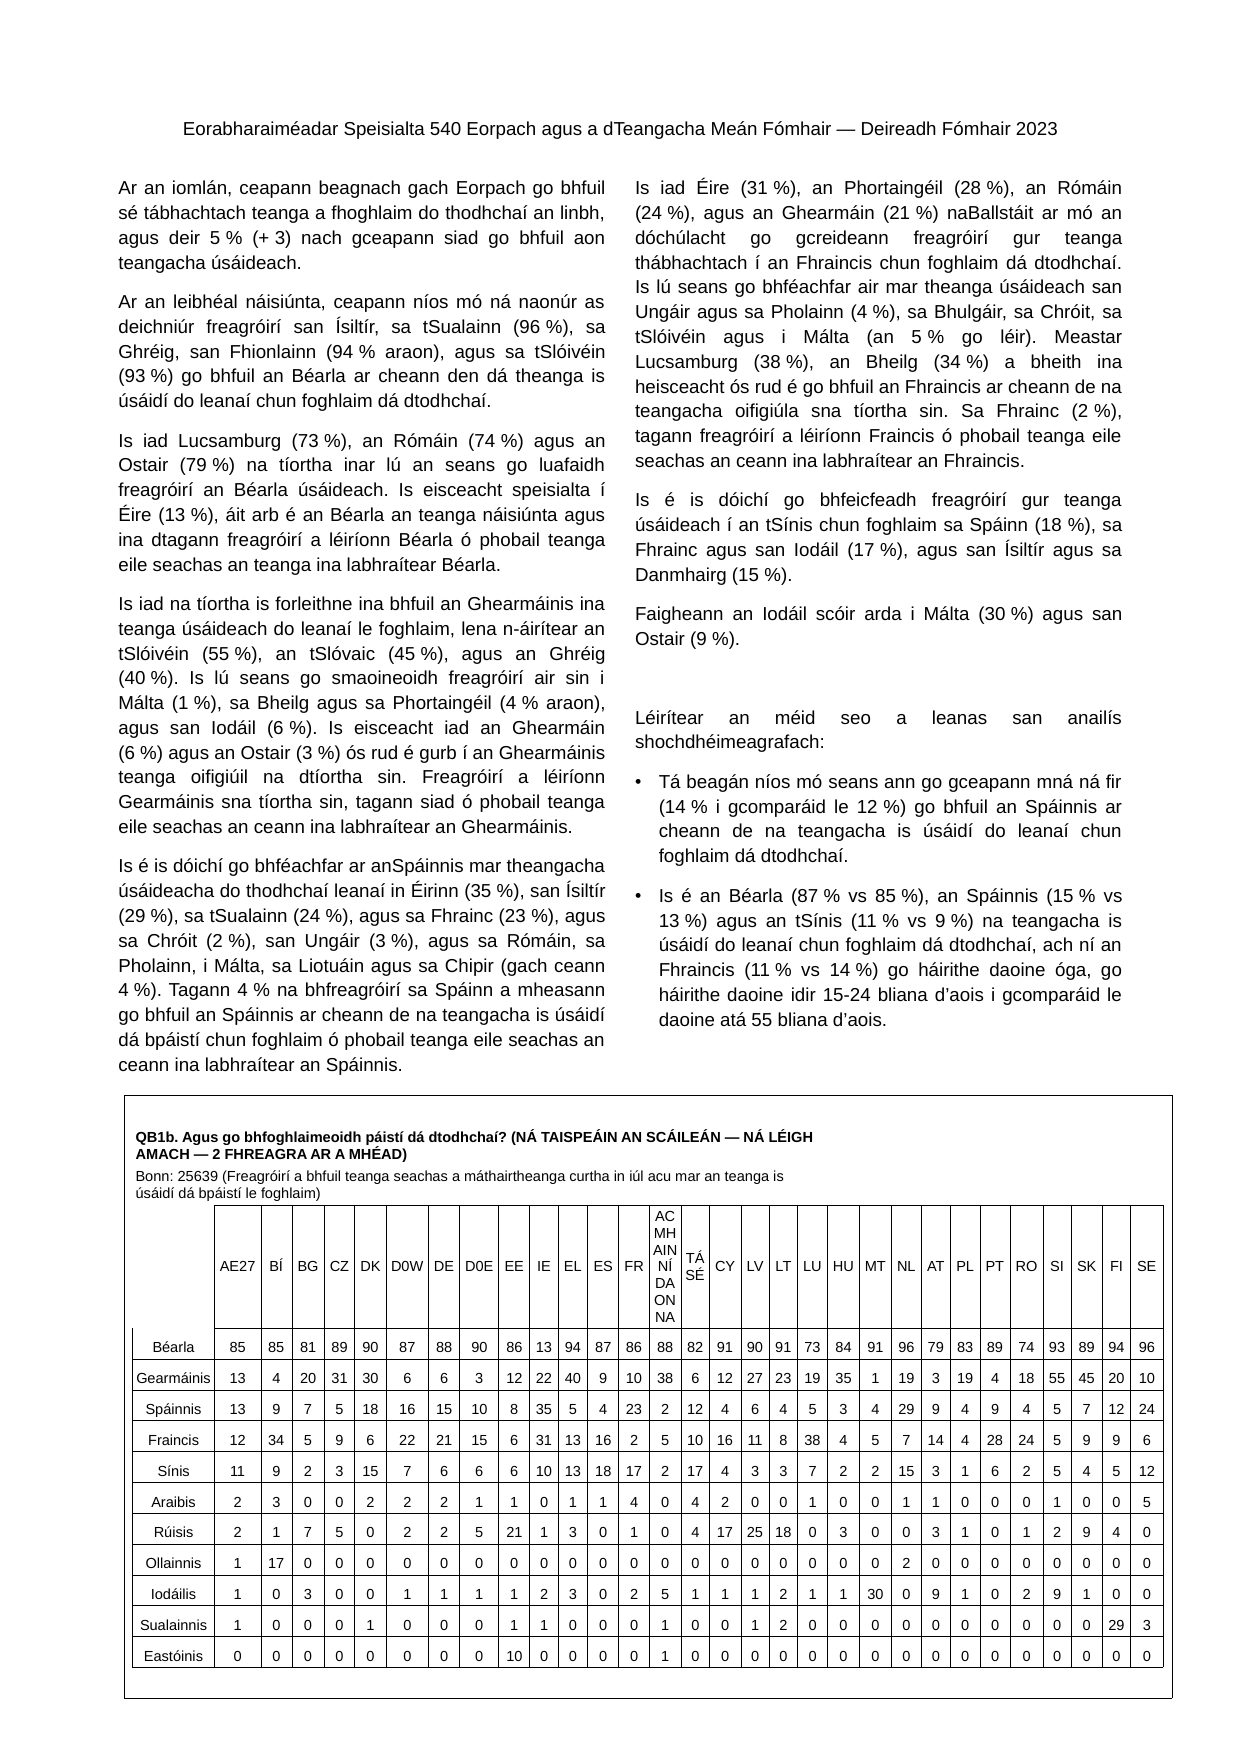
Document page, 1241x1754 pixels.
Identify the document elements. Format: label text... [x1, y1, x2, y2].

table_cell 0 [892, 1606, 921, 1636]
table_cell 10 [619, 1360, 649, 1389]
table_cell 0 [951, 1606, 980, 1636]
table_cell 0 [325, 1545, 354, 1574]
table_cell 0 [770, 1545, 797, 1574]
table_cell 6 [1131, 1421, 1163, 1451]
table_cell 0 [860, 1606, 891, 1636]
table_cell 88 [650, 1329, 681, 1359]
table_cell LU [798, 1206, 827, 1328]
table_cell 5 [559, 1391, 587, 1420]
table_cell 0 [293, 1637, 324, 1667]
table_cell 27 [742, 1360, 769, 1389]
table_cell 2 [387, 1514, 428, 1544]
table_cell 21 [499, 1514, 529, 1544]
table_cell 9 [981, 1391, 1010, 1420]
table_cell 11 [215, 1452, 261, 1482]
table_cell 1 [650, 1606, 681, 1636]
table_cell 25 [742, 1514, 769, 1544]
table_cell CZ [325, 1206, 354, 1328]
table_cell 1 [742, 1576, 769, 1605]
table_cell 5 [1103, 1452, 1130, 1482]
table_cell 3 [325, 1452, 354, 1482]
table_cell 1 [355, 1606, 386, 1636]
table_cell 87 [588, 1329, 618, 1359]
table_cell SI [1044, 1206, 1071, 1328]
table_cell FR [619, 1206, 649, 1328]
table_cell 18 [1011, 1360, 1043, 1389]
table_cell 4 [262, 1360, 292, 1389]
table_cell 10 [460, 1391, 498, 1420]
table_cell 6 [387, 1360, 428, 1389]
table_cell 15 [460, 1421, 498, 1451]
table_cell 0 [559, 1545, 587, 1574]
table_cell 0 [682, 1606, 709, 1636]
table_cell EE [499, 1206, 529, 1328]
table_cell [1010, 1165, 1043, 1204]
table_cell 0 [559, 1606, 587, 1636]
table_cell 7 [293, 1391, 324, 1420]
table_cell 5 [325, 1514, 354, 1544]
table_cell 2 [355, 1483, 386, 1513]
table_cell 1 [650, 1637, 681, 1667]
table_cell 13 [215, 1391, 261, 1420]
table_cell 0 [892, 1637, 921, 1667]
table_cell 9 [1072, 1514, 1102, 1544]
table_cell 0 [387, 1545, 428, 1574]
table_cell 12 [710, 1360, 741, 1389]
table_cell 3 [559, 1514, 587, 1544]
table_cell 4 [619, 1483, 649, 1513]
table_cell 1 [499, 1576, 529, 1605]
table_cell 0 [588, 1576, 618, 1605]
table_cell 9 [325, 1421, 354, 1451]
table_header [950, 1126, 980, 1165]
table_cell DK [355, 1206, 386, 1328]
table_cell 23 [619, 1391, 649, 1420]
table_cell RO [1011, 1206, 1043, 1328]
table_cell 2 [429, 1514, 459, 1544]
table_cell 9 [1103, 1421, 1130, 1451]
table_cell 5 [650, 1576, 681, 1605]
table_cell 5 [1044, 1421, 1071, 1451]
table_cell 1 [951, 1452, 980, 1482]
table_cell D0W [387, 1206, 428, 1328]
table_cell 9 [262, 1452, 292, 1482]
table_cell 1 [1072, 1576, 1102, 1605]
table_cell 9 [588, 1360, 618, 1389]
table_cell 0 [710, 1606, 741, 1636]
table_cell 13 [559, 1452, 587, 1482]
table_cell 0 [460, 1545, 498, 1574]
table_cell 31 [530, 1421, 558, 1451]
table_cell 0 [710, 1637, 741, 1667]
table_cell [827, 1165, 859, 1204]
table_cell 0 [429, 1545, 459, 1574]
table_cell 0 [215, 1637, 261, 1667]
table_cell 7 [1072, 1391, 1102, 1420]
table_cell 0 [922, 1637, 950, 1667]
table_cell 89 [981, 1329, 1010, 1359]
table_cell 2 [215, 1514, 261, 1544]
table_cell 0 [981, 1545, 1010, 1574]
table_cell 0 [828, 1606, 859, 1636]
table_cell 0 [951, 1483, 980, 1513]
table_cell 90 [355, 1329, 386, 1359]
table_cell 0 [355, 1576, 386, 1605]
table_cell 55 [1044, 1360, 1071, 1389]
table_cell 0 [828, 1483, 859, 1513]
table_cell 3 [922, 1360, 950, 1389]
table_cell 2 [429, 1483, 459, 1513]
table_cell 0 [828, 1545, 859, 1574]
table_cell 0 [860, 1545, 891, 1574]
table_cell 0 [1044, 1637, 1071, 1667]
table_cell 0 [650, 1545, 681, 1574]
table_cell NL [892, 1206, 921, 1328]
table_cell 7 [798, 1452, 827, 1482]
table_cell 0 [559, 1637, 587, 1667]
table_cell 1 [499, 1483, 529, 1513]
table_cell 0 [1131, 1514, 1163, 1544]
table_cell 0 [262, 1576, 292, 1605]
table_cell Rúisis [133, 1514, 214, 1544]
table_cell 12 [1131, 1452, 1163, 1482]
table_cell 10 [530, 1452, 558, 1482]
table_cell 1 [710, 1576, 741, 1605]
table_cell 0 [1011, 1545, 1043, 1574]
table_cell 0 [798, 1514, 827, 1544]
table_cell 0 [682, 1545, 709, 1574]
list Tá beagán níos mó seans ann go gceapann mná ná fir (14 % i gcomparáid le 12 %) go bhfuil an Spáinnis ar cheann de na teangacha is úsáidí do leanaí chun foghlaim dá dtodhchaí. [635, 771, 1122, 867]
table_cell 0 [293, 1606, 324, 1636]
text Faigheann an Iodáil scóir arda i Málta (30 %) agus san Ostair (9 %). [635, 603, 1122, 649]
table_cell 1 [619, 1514, 649, 1544]
table_cell 0 [892, 1514, 921, 1544]
table_cell 1 [215, 1606, 261, 1636]
text Is iad Éire (31 %), an Phortaingéil (28 %), an Rómáin (24 %), agus an Ghearmáin (21 %) naBallstáit ar mó an dóchúlacht go gcreideann freagróirí gur teanga thábhachtach í an Fhraincis chun foghlaim dá dtodhchaí. Is lú seans go bhféachfar air mar theanga úsáideach san Ungáir agus sa Pholainn (4 %), sa Bhulgáir, sa Chróit, sa tSlóivéin agus i Málta (an 5 % go léir). Meastar Lucsamburg (38 %), an Bheilg (34 %) a bheith ina heisceacht ós rud é go bhfuil an Fhraincis ar cheann de na teangacha oifigiúla sna tíortha sin. Sa Fhrainc (2 %), tagann freagróirí a léiríonn Fraincis ó phobail teanga eile seachas an ceann ina labhraítear an Fhraincis. [635, 177, 1122, 471]
table_cell 6 [682, 1360, 709, 1389]
table_cell 0 [742, 1637, 769, 1667]
table_cell 31 [325, 1360, 354, 1389]
table_header [1071, 1126, 1102, 1165]
table_cell 17 [682, 1452, 709, 1482]
table_cell [1130, 1165, 1163, 1204]
table_cell 2 [387, 1483, 428, 1513]
table_cell 0 [619, 1545, 649, 1574]
table_cell 13 [530, 1329, 558, 1359]
table_cell 2 [828, 1452, 859, 1482]
table_cell 89 [325, 1329, 354, 1359]
table_cell 90 [460, 1329, 498, 1359]
table_cell 0 [770, 1483, 797, 1513]
table_cell 4 [710, 1391, 741, 1420]
table_cell Gearmáinis [133, 1360, 214, 1389]
table_cell 86 [619, 1329, 649, 1359]
table_cell 1 [1044, 1483, 1071, 1513]
text [125, 1096, 1172, 1698]
table_cell 6 [429, 1360, 459, 1389]
table_cell DE [429, 1206, 459, 1328]
table_cell 0 [770, 1637, 797, 1667]
table_cell 9 [1072, 1421, 1102, 1451]
table_cell 0 [860, 1637, 891, 1667]
table_cell 0 [981, 1576, 1010, 1605]
table_cell 2 [619, 1421, 649, 1451]
table_cell 3 [828, 1514, 859, 1544]
table_cell 0 [429, 1637, 459, 1667]
table_cell Béarla [133, 1328, 214, 1359]
table_cell 0 [682, 1637, 709, 1667]
list Is é an Béarla (87 % vs 85 %), an Spáinnis (15 % vs 13 %) agus an tSínis (11 % vs 9 %) na teangacha is úsáidí do leanaí chun foghlaim dá dtodhchaí, ach ní an Fhraincis (11 % vs 14 %) go háirithe daoine óga, go háirithe daoine idir 15-24 bliana d’aois i gcomparáid le daoine atá 55 bliana d’aois. [635, 884, 1122, 1030]
table_cell 18 [588, 1452, 618, 1482]
table_cell 1 [828, 1576, 859, 1605]
table_cell 5 [460, 1514, 498, 1544]
table_cell Iodáilis [133, 1576, 214, 1605]
table_cell 1 [460, 1483, 498, 1513]
table_cell 0 [429, 1606, 459, 1636]
table_cell 22 [530, 1360, 558, 1389]
table_cell Ollainnis [133, 1545, 214, 1574]
table_cell 4 [1011, 1391, 1043, 1420]
table_cell 0 [922, 1545, 950, 1574]
table_cell 12 [499, 1360, 529, 1389]
table_cell D0E [460, 1206, 498, 1328]
table_cell EL [559, 1206, 587, 1328]
table_cell 16 [710, 1421, 741, 1451]
table_cell 4 [682, 1483, 709, 1513]
table_cell 15 [892, 1452, 921, 1482]
table_cell 2 [770, 1606, 797, 1636]
table_cell 0 [1131, 1545, 1163, 1574]
table_cell 6 [429, 1452, 459, 1482]
table_cell 3 [262, 1483, 292, 1513]
table_cell 1 [499, 1606, 529, 1636]
table_cell 9 [922, 1576, 950, 1605]
table_cell 0 [981, 1514, 1010, 1544]
table_cell ACMHAINNÍ DAONNA [650, 1206, 681, 1328]
table_cell 0 [499, 1545, 529, 1574]
table_cell 35 [530, 1391, 558, 1420]
table_cell [921, 1165, 950, 1204]
table_cell SE [1131, 1206, 1163, 1328]
table_cell 1 [1011, 1514, 1043, 1544]
table_cell 1 [530, 1606, 558, 1636]
table_cell 0 [860, 1514, 891, 1544]
table_cell CY [710, 1206, 741, 1328]
table_cell 17 [262, 1545, 292, 1574]
table_cell HU [828, 1206, 859, 1328]
table_cell 0 [1011, 1637, 1043, 1667]
table_cell 1 [922, 1483, 950, 1513]
table_cell 8 [499, 1391, 529, 1420]
table_cell 2 [1044, 1514, 1071, 1544]
table_cell 91 [770, 1329, 797, 1359]
table_cell Sínis [133, 1452, 214, 1482]
table_cell 2 [892, 1545, 921, 1574]
text Is é is dóichí go bhfeicfeadh freagróirí gur teanga úsáideach í an tSínis chun foghlaim sa Spáinn (18 %), sa Fhrainc agus san Iodáil (17 %), agus san Ísiltír agus sa Danmhairg (15 %). [635, 489, 1122, 585]
table_cell 17 [619, 1452, 649, 1482]
table_cell 1 [460, 1576, 498, 1605]
table_cell 0 [922, 1606, 950, 1636]
table_cell TÁ SÉ [682, 1206, 709, 1328]
table_cell 29 [892, 1391, 921, 1420]
table_cell 74 [1011, 1329, 1043, 1359]
table_cell MT [860, 1206, 891, 1328]
table_cell 3 [770, 1452, 797, 1482]
table_cell 0 [1131, 1576, 1163, 1605]
table_cell 12 [215, 1421, 261, 1451]
table_cell 4 [860, 1391, 891, 1420]
table_cell 24 [1011, 1421, 1043, 1451]
table_cell 4 [588, 1391, 618, 1420]
table_cell [980, 1165, 1010, 1204]
table_cell Fraincis [133, 1421, 214, 1451]
table_cell 0 [981, 1606, 1010, 1636]
table_cell 0 [1072, 1483, 1102, 1513]
table_cell 0 [355, 1637, 386, 1667]
table_cell 18 [770, 1514, 797, 1544]
table_cell 17 [710, 1514, 741, 1544]
table_cell 0 [530, 1483, 558, 1513]
text Léirítear an méid seo a leanas san anailís shochdhéimeagrafach: [635, 706, 1122, 753]
table_cell 7 [293, 1514, 324, 1544]
table_cell 1 [682, 1576, 709, 1605]
table_cell [133, 1205, 214, 1328]
table_cell 20 [1103, 1360, 1130, 1389]
table_cell 73 [798, 1329, 827, 1359]
table_cell 93 [1044, 1329, 1071, 1359]
table_cell BG [293, 1206, 324, 1328]
table_cell 0 [262, 1637, 292, 1667]
table_cell 1 [951, 1514, 980, 1544]
table_cell 22 [387, 1421, 428, 1451]
table_header [1010, 1126, 1043, 1165]
table_cell 84 [828, 1329, 859, 1359]
table_cell 3 [922, 1452, 950, 1482]
table_cell Sualainnis [133, 1606, 214, 1636]
table_cell 91 [710, 1329, 741, 1359]
table_cell 0 [951, 1545, 980, 1574]
table_cell 0 [1103, 1637, 1130, 1667]
table_cell 35 [828, 1360, 859, 1389]
table_header [980, 1126, 1010, 1165]
table_cell 20 [293, 1360, 324, 1389]
table_cell 0 [293, 1545, 324, 1574]
table_cell 13 [559, 1421, 587, 1451]
table_cell 0 [1011, 1606, 1043, 1636]
table_cell 4 [1103, 1514, 1130, 1544]
table_cell 88 [429, 1329, 459, 1359]
table_cell 0 [710, 1545, 741, 1574]
table_cell 0 [355, 1545, 386, 1574]
table_cell 19 [951, 1360, 980, 1389]
table_cell AT [922, 1206, 950, 1328]
table_cell 40 [559, 1360, 587, 1389]
table_cell 0 [1103, 1483, 1130, 1513]
table_cell 45 [1072, 1360, 1102, 1389]
table_cell 6 [981, 1452, 1010, 1482]
table_cell 38 [798, 1421, 827, 1451]
table_cell 5 [650, 1421, 681, 1451]
table_cell ES [588, 1206, 618, 1328]
table_cell IE [530, 1206, 558, 1328]
table_cell 94 [1103, 1329, 1130, 1359]
table_cell 3 [1131, 1606, 1163, 1636]
table_cell 1 [860, 1360, 891, 1389]
table_cell 0 [460, 1637, 498, 1667]
table_header QB1b. Agus go bhfoghlaimeoidh páistí dá dtodhchaí? (NÁ TAISPEÁIN AN SCÁILEÁN — NÁ LÉIGH AMACH — 2 FHREAGRA AR A MHÉAD) [133, 1126, 827, 1165]
table_cell 0 [742, 1483, 769, 1513]
table_cell 4 [951, 1421, 980, 1451]
table_cell 15 [429, 1391, 459, 1420]
table_cell 0 [860, 1483, 891, 1513]
table_cell 10 [1131, 1360, 1163, 1389]
text Is iad Lucsamburg (73 %), an Rómáin (74 %) agus an Ostair (79 %) na tíortha inar lú an seans go luafaidh freagróirí an Béarla úsáideach. Is eisceacht speisialta í Éire (13 %), áit arb é an Béarla an teanga náisiúnta agus ina dtagann freagróirí a léiríonn Béarla ó phobail teanga eile seachas an teanga ina labhraítear Béarla. [118, 429, 605, 575]
table_cell [950, 1165, 980, 1204]
table_cell 3 [293, 1576, 324, 1605]
table_cell PT [981, 1206, 1010, 1328]
table_cell 28 [981, 1421, 1010, 1451]
table_cell 0 [588, 1606, 618, 1636]
table_cell 3 [922, 1514, 950, 1544]
table_cell 85 [215, 1329, 261, 1359]
table_cell 2 [650, 1452, 681, 1482]
table_cell 10 [682, 1421, 709, 1451]
table_cell 0 [355, 1514, 386, 1544]
table_cell SK [1072, 1206, 1102, 1328]
table_cell FI [1103, 1206, 1130, 1328]
table_cell 91 [860, 1329, 891, 1359]
table_cell 2 [860, 1452, 891, 1482]
table_cell Bonn: 25639 (Freagróirí a bhfuil teanga seachas a máthairtheanga curtha in iúl acu mar an teanga is úsáidí dá bpáistí le foghlaim) [133, 1165, 827, 1204]
table_cell Eastóinis [133, 1637, 214, 1667]
table_header [859, 1126, 891, 1165]
table_cell LT [770, 1206, 797, 1328]
table_cell 2 [650, 1391, 681, 1420]
table_cell 9 [262, 1391, 292, 1420]
table_cell 1 [429, 1576, 459, 1605]
table_cell [1071, 1165, 1102, 1204]
table_cell 6 [499, 1421, 529, 1451]
table_cell 12 [1103, 1391, 1130, 1420]
table_header [921, 1126, 950, 1165]
table_cell 2 [1011, 1576, 1043, 1605]
table_cell 0 [798, 1545, 827, 1574]
table_cell 0 [262, 1606, 292, 1636]
table_cell 6 [742, 1391, 769, 1420]
table_cell 87 [387, 1329, 428, 1359]
table_cell 2 [1011, 1452, 1043, 1482]
table_cell 94 [559, 1329, 587, 1359]
table_header [1043, 1126, 1071, 1165]
table_cell 0 [460, 1606, 498, 1636]
text Is é is dóichí go bhféachfar ar anSpáinnis mar theangacha úsáideacha do thodhchaí leanaí in Éirinn (35 %), san Ísiltír (29 %), sa tSualainn (24 %), agus sa Fhrainc (23 %), agus sa Chróit (2 %), san Ungáir (3 %), agus sa Rómáin, sa Pholainn, i Málta, sa Liotuáin agus sa Chipir (gach ceann 4 %). Tagann 4 % na bhfreagróirí sa Spáinn a mheasann go bhfuil an Spáinnis ar cheann de na teangacha is úsáidí dá bpáistí chun foghlaim ó phobail teanga eile seachas an ceann ina labhraítear an Spáinnis. [118, 855, 605, 1075]
table_cell 0 [1103, 1576, 1130, 1605]
table_cell 5 [1131, 1483, 1163, 1513]
table_cell 2 [530, 1576, 558, 1605]
table_header [827, 1126, 859, 1165]
table_cell 0 [650, 1483, 681, 1513]
table_cell 38 [650, 1360, 681, 1389]
table_cell 0 [325, 1606, 354, 1636]
table_cell 0 [981, 1637, 1010, 1667]
table_cell 30 [860, 1576, 891, 1605]
table_cell 96 [892, 1329, 921, 1359]
table_cell 5 [325, 1391, 354, 1420]
table_cell 1 [742, 1606, 769, 1636]
table_cell 24 [1131, 1391, 1163, 1420]
table_cell 0 [1044, 1606, 1071, 1636]
table_cell 0 [387, 1637, 428, 1667]
table_cell 9 [922, 1391, 950, 1420]
table_cell 0 [1072, 1637, 1102, 1667]
table_cell 34 [262, 1421, 292, 1451]
table_cell 1 [559, 1483, 587, 1513]
table_cell 29 [1103, 1606, 1130, 1636]
table_cell 18 [355, 1391, 386, 1420]
table_cell 7 [892, 1421, 921, 1451]
table_cell 0 [742, 1545, 769, 1574]
table_cell 1 [387, 1576, 428, 1605]
table_cell 11 [742, 1421, 769, 1451]
table_cell 0 [325, 1483, 354, 1513]
table_cell 5 [1044, 1452, 1071, 1482]
table_cell 2 [770, 1576, 797, 1605]
table_cell 2 [619, 1576, 649, 1605]
table_cell 0 [798, 1606, 827, 1636]
table_cell 81 [293, 1329, 324, 1359]
table_header [1102, 1126, 1130, 1165]
table_cell 6 [355, 1421, 386, 1451]
table_cell 12 [682, 1391, 709, 1420]
table_cell 90 [742, 1329, 769, 1359]
table_cell 82 [682, 1329, 709, 1359]
table_cell 0 [1103, 1545, 1130, 1574]
table_cell 13 [215, 1360, 261, 1389]
table_cell 1 [798, 1483, 827, 1513]
table_cell 4 [770, 1391, 797, 1420]
table_cell 1 [588, 1483, 618, 1513]
table_cell 15 [355, 1452, 386, 1482]
table_cell 0 [387, 1606, 428, 1636]
table_cell 1 [798, 1576, 827, 1605]
table_cell 3 [460, 1360, 498, 1389]
table_cell 10 [499, 1637, 529, 1667]
table_cell 6 [499, 1452, 529, 1482]
table_cell 1 [530, 1514, 558, 1544]
table_header [891, 1126, 921, 1165]
table_cell Spáinnis [133, 1391, 214, 1420]
table_cell BÍ [262, 1206, 292, 1328]
table_cell 0 [1044, 1545, 1071, 1574]
table_cell 0 [588, 1637, 618, 1667]
table_cell 3 [828, 1391, 859, 1420]
table_cell 21 [429, 1421, 459, 1451]
table_cell 23 [770, 1360, 797, 1389]
text Ar an iomlán, ceapann beagnach gach Eorpach go bhfuil sé tábhachtach teanga a fhoghlaim do thodhchaí an linbh, agus deir 5 % (+ 3) nach gceapann siad go bhfuil aon teangacha úsáideach. [118, 177, 605, 273]
table_cell 0 [1072, 1545, 1102, 1574]
table_cell 0 [650, 1514, 681, 1544]
table_cell 4 [828, 1421, 859, 1451]
table_cell 0 [325, 1576, 354, 1605]
table_cell 0 [588, 1545, 618, 1574]
table_cell 1 [262, 1514, 292, 1544]
table_cell 0 [293, 1483, 324, 1513]
table_cell 8 [770, 1421, 797, 1451]
table_cell 16 [588, 1421, 618, 1451]
table_cell AE27 [215, 1206, 261, 1328]
table_cell 0 [798, 1637, 827, 1667]
table_cell 0 [951, 1637, 980, 1667]
table_cell 79 [922, 1329, 950, 1359]
table_cell 2 [710, 1483, 741, 1513]
table_cell 19 [798, 1360, 827, 1389]
table_cell 4 [951, 1391, 980, 1420]
table_cell 4 [1072, 1452, 1102, 1482]
table_cell 5 [860, 1421, 891, 1451]
table_cell 14 [922, 1421, 950, 1451]
table_cell 1 [215, 1545, 261, 1574]
table_cell 0 [530, 1637, 558, 1667]
table_cell 3 [559, 1576, 587, 1605]
table_cell Araibis [133, 1483, 214, 1513]
table_cell 2 [293, 1452, 324, 1482]
table_cell LV [742, 1206, 769, 1328]
table_cell 9 [1044, 1576, 1071, 1605]
table_cell 0 [1072, 1606, 1102, 1636]
table_cell 5 [798, 1391, 827, 1420]
table_cell 0 [588, 1514, 618, 1544]
text Is iad na tíortha is forleithne ina bhfuil an Ghearmáinis ina teanga úsáideach do leanaí le foghlaim, lena n-áirítear an tSlóivéin (55 %), an tSlóvaic (45 %), agus an Ghréig (40 %). Is lú seans go smaoineoidh freagróirí air sin i Málta (1 %), sa Bheilg agus sa Phortaingéil (4 % araon), agus san Iodáil (6 %). Is eisceacht iad an Ghearmáin (6 %) agus an Ostair (3 %) ós rud é gurb í an Ghearmáinis teanga oifigiúil na dtíortha sin. Freagróirí a léiríonn Gearmáinis sna tíortha sin, tagann siad ó phobail teanga eile seachas an ceann ina labhraítear an Ghearmáinis. [118, 593, 605, 837]
table_cell 19 [892, 1360, 921, 1389]
table_cell 85 [262, 1329, 292, 1359]
table_cell 83 [951, 1329, 980, 1359]
table_cell 1 [951, 1576, 980, 1605]
table_cell [859, 1165, 891, 1204]
table_cell 0 [619, 1637, 649, 1667]
table_cell 0 [1131, 1637, 1163, 1667]
table_cell 0 [619, 1606, 649, 1636]
table_cell 0 [981, 1483, 1010, 1513]
table_header [1130, 1126, 1163, 1165]
table_cell 5 [1044, 1391, 1071, 1420]
table_cell 1 [892, 1483, 921, 1513]
table_cell 1 [215, 1576, 261, 1605]
table_cell 2 [215, 1483, 261, 1513]
table_cell [891, 1165, 921, 1204]
table_cell 86 [499, 1329, 529, 1359]
table_cell 4 [682, 1514, 709, 1544]
table_cell 5 [293, 1421, 324, 1451]
table_cell 89 [1072, 1329, 1102, 1359]
table_cell 0 [325, 1637, 354, 1667]
table_cell 3 [742, 1452, 769, 1482]
table_cell 6 [460, 1452, 498, 1482]
table_cell 0 [828, 1637, 859, 1667]
text Ar an leibhéal náisiúnta, ceapann níos mó ná naonúr as deichniúr freagróirí san Ísiltír, sa tSualainn (96 %), sa Ghréig, san Fhionlainn (94 % araon), agus sa tSlóivéin (93 %) go bhfuil an Béarla ar cheann den dá theanga is úsáidí do leanaí chun foghlaim dá dtodhchaí. [118, 291, 605, 412]
table_cell 7 [387, 1452, 428, 1482]
table_cell 4 [981, 1360, 1010, 1389]
table_cell 4 [710, 1452, 741, 1482]
table_cell [1102, 1165, 1130, 1204]
table_cell PL [951, 1206, 980, 1328]
table_cell [1043, 1165, 1071, 1204]
table_cell 0 [1011, 1483, 1043, 1513]
table_cell 30 [355, 1360, 386, 1389]
table_cell 96 [1131, 1329, 1163, 1359]
table_cell 0 [530, 1545, 558, 1574]
table_cell 16 [387, 1391, 428, 1420]
table_cell 0 [892, 1576, 921, 1605]
